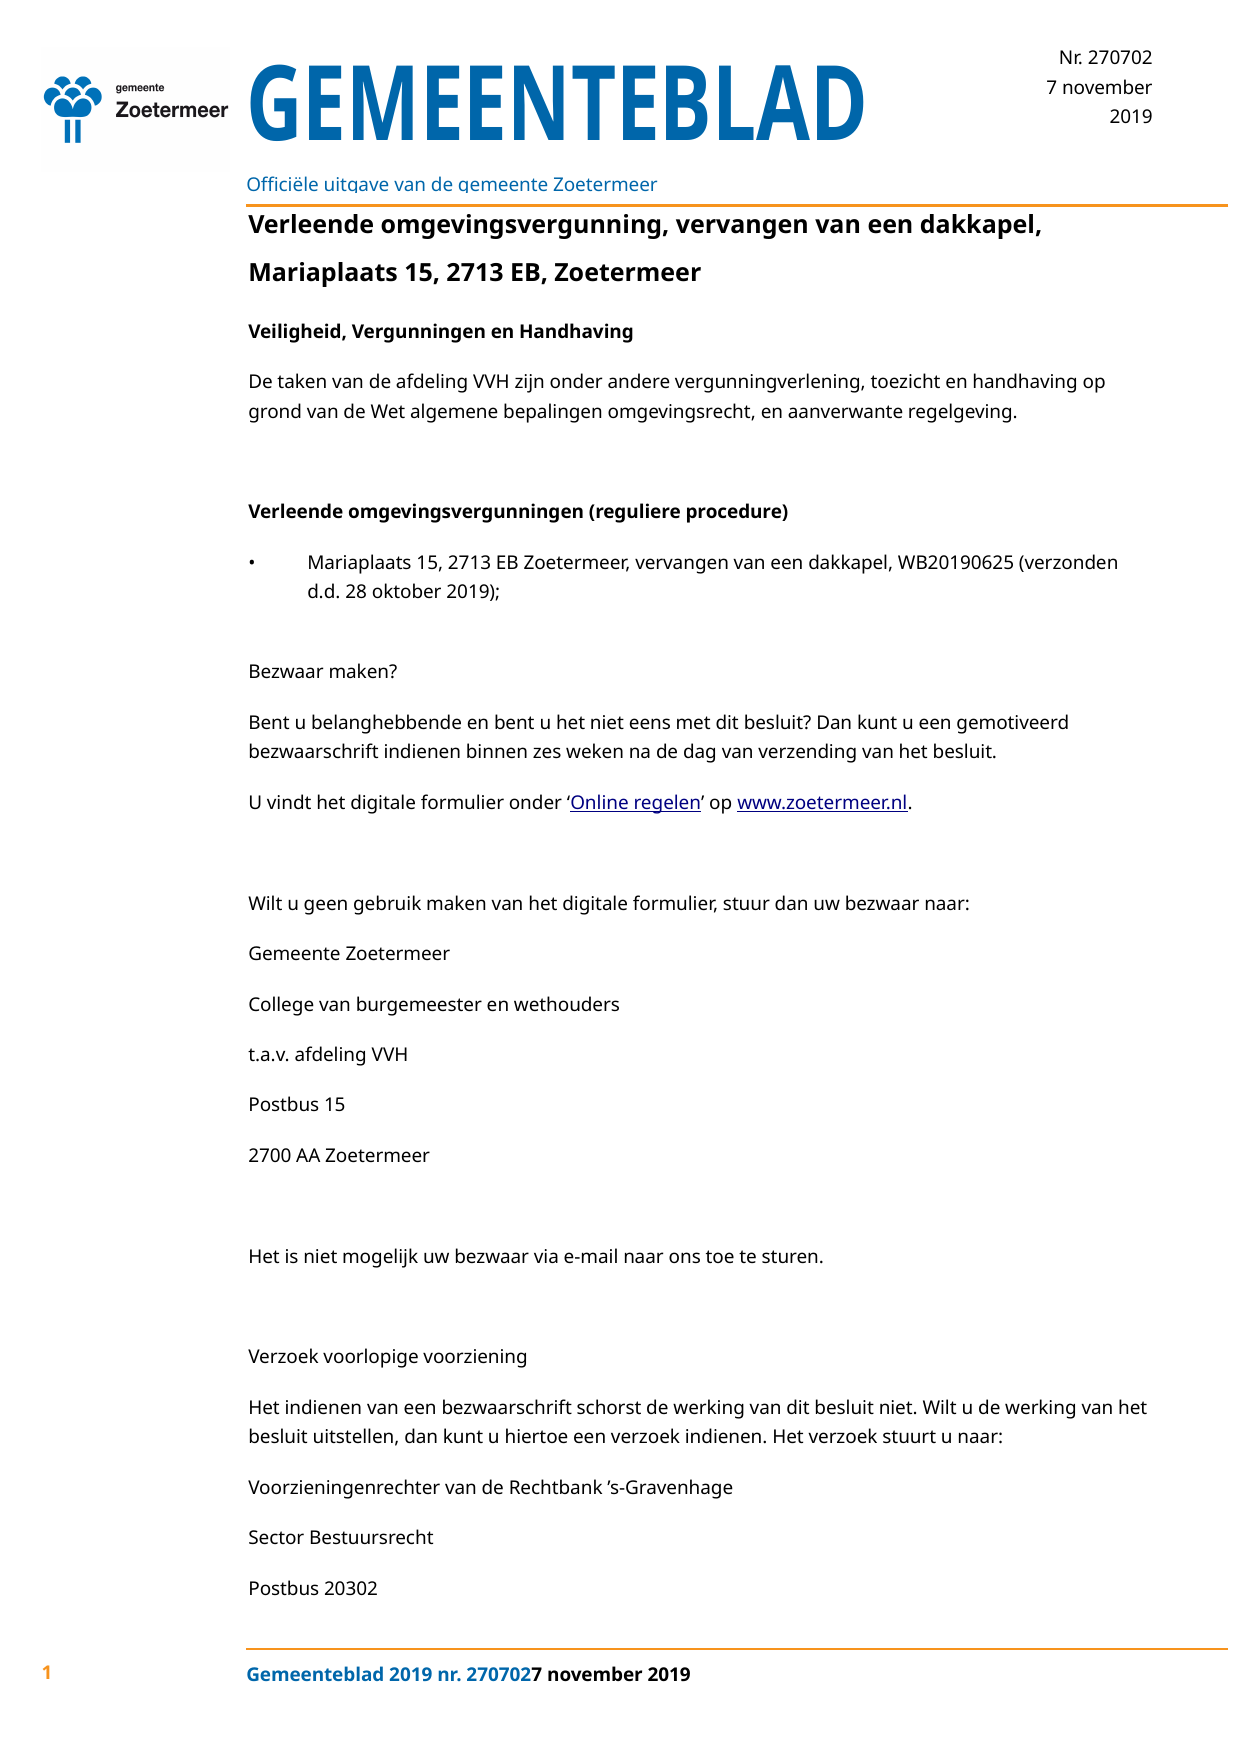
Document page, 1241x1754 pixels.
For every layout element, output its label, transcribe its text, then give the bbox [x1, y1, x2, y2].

text Gemeente Zoetermeer [248, 940, 1152, 966]
text U vindt het digitale formulier onder ‘Online regelen’ op www.zoetermeer.nl. [248, 789, 1152, 815]
text Het indienen van een bezwaarschrift schorst de werking van dit besluit niet. Wilt u de werking van het besluit uitstellen, dan kunt u hiertoe een verzoek indienen. Het verzoek stuurt u naar: [248, 1394, 1152, 1449]
text Het is niet mogelijk uw bezwaar via e-mail naar ons toe te sturen. [248, 1243, 1152, 1269]
text Sector Bestuursrecht [248, 1524, 1152, 1550]
text Verleende omgevingsvergunning, vervangen van een dakkapel, Mariaplaats 15, 2713 EB, Zoetermeer [248, 207, 1152, 288]
text De taken van de afdeling VVH zijn onder andere vergunningverlening, toezicht en handhaving op grond van de Wet algemene bepalingen omgevingsrecht, en aanverwante regelgeving. [248, 368, 1152, 424]
text Wilt u geen gebruik maken van het digitale formulier, stuur dan uw bezwaar naar: [248, 890, 1152, 916]
text Postbus 20302 [248, 1575, 1152, 1601]
text Postbus 15 [248, 1092, 1152, 1117]
text 2700 AA Zoetermeer [248, 1142, 1152, 1168]
text Veiligheid, Vergunningen en Handhaving [248, 318, 1152, 344]
text Voorzieningenrechter van de Rechtbank ’s-Gravenhage [248, 1474, 1152, 1500]
text Verleende omgevingsvergunningen (reguliere procedure) [248, 499, 1152, 524]
text t.a.v. afdeling VVH [248, 1041, 1152, 1067]
picture [41, 47, 231, 172]
text Bent u belanghebbende en bent u het niet eens met dit besluit? Dan kunt u een gemotiveerd bezwaarschrift indienen binnen zes weken na de dag van verzending van het besluit. [248, 709, 1152, 764]
text College van burgemeester en wethouders [248, 991, 1152, 1017]
text Verzoek voorlopige voorziening [248, 1344, 1152, 1369]
text Bezwaar maken? [248, 659, 1152, 684]
list Mariaplaats 15, 2713 EB Zoetermeer, vervangen van een dakkapel, WB20190625 (verzonden d.d. 28 oktober 2019); [248, 549, 1152, 604]
